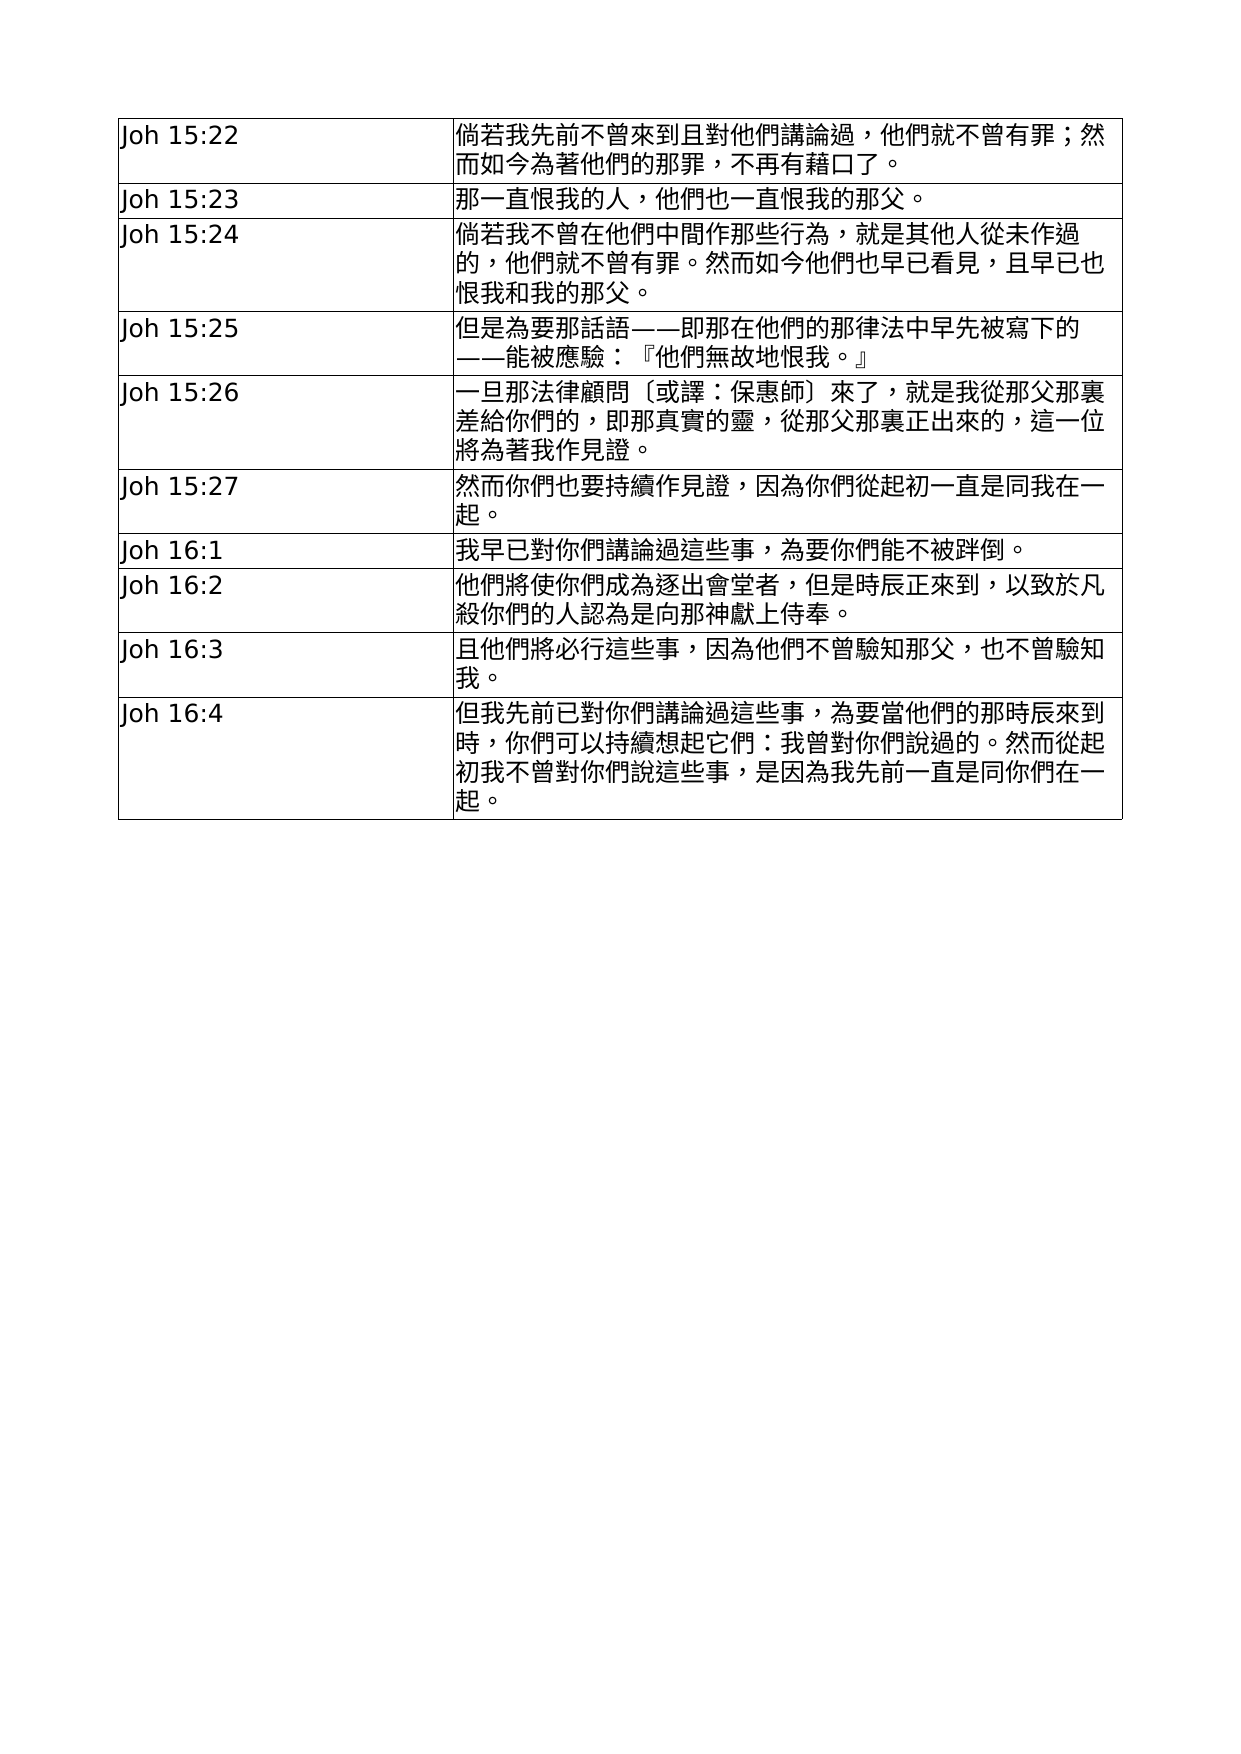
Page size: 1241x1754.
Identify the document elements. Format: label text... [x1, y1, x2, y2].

table_cell Joh 15:23 [119, 184, 453, 217]
table_cell Joh 15:24 [119, 219, 453, 311]
table_cell Joh 15:25 [119, 312, 453, 375]
table_cell Joh 16:3 [119, 633, 453, 697]
table_cell 他們將使你們成為逐出會堂者，但是時辰正來到，以致於凡殺你們的人認為是向那神獻上侍奉。 [454, 569, 1122, 632]
table_cell 那一直恨我的人，他們也一直恨我的那父。 [454, 184, 1122, 217]
table_cell Joh 15:27 [119, 470, 453, 533]
table_cell Joh 16:2 [119, 569, 453, 632]
table_cell 我早已對你們講論過這些事，為要你們能不被跘倒。 [454, 534, 1122, 568]
table_cell 但是為要那話語——即那在他們的那律法中早先被寫下的——能被應驗：『他們無故地恨我。』 [454, 312, 1122, 375]
table_cell 且他們將必行這些事，因為他們不曾驗知那父，也不曾驗知我。 [454, 633, 1122, 697]
table_cell Joh 15:26 [119, 376, 453, 469]
table_cell 一旦那法律顧問〔或譯：保惠師〕來了，就是我從那父那裏差給你們的，即那真實的靈，從那父那裏正出來的，這一位將為著我作見證。 [454, 376, 1122, 469]
table_cell 然而你們也要持續作見證，因為你們從起初一直是同我在一起。 [454, 470, 1122, 533]
table_cell Joh 16:4 [119, 698, 453, 819]
table_cell 倘若我不曾在他們中間作那些行為，就是其他人從未作過的，他們就不曾有罪。然而如今他們也早已看見，且早已也恨我和我的那父。 [454, 219, 1122, 311]
table_cell 倘若我先前不曾來到且對他們講論過，他們就不曾有罪；然而如今為著他們的那罪，不再有藉口了。 [454, 119, 1122, 182]
table_cell Joh 15:22 [119, 119, 453, 182]
table_cell 但我先前已對你們講論過這些事，為要當他們的那時辰來到時，你們可以持續想起它們：我曾對你們說過的。然而從起初我不曾對你們說這些事，是因為我先前一直是同你們在一起。 [454, 698, 1122, 819]
table_cell Joh 16:1 [119, 534, 453, 568]
